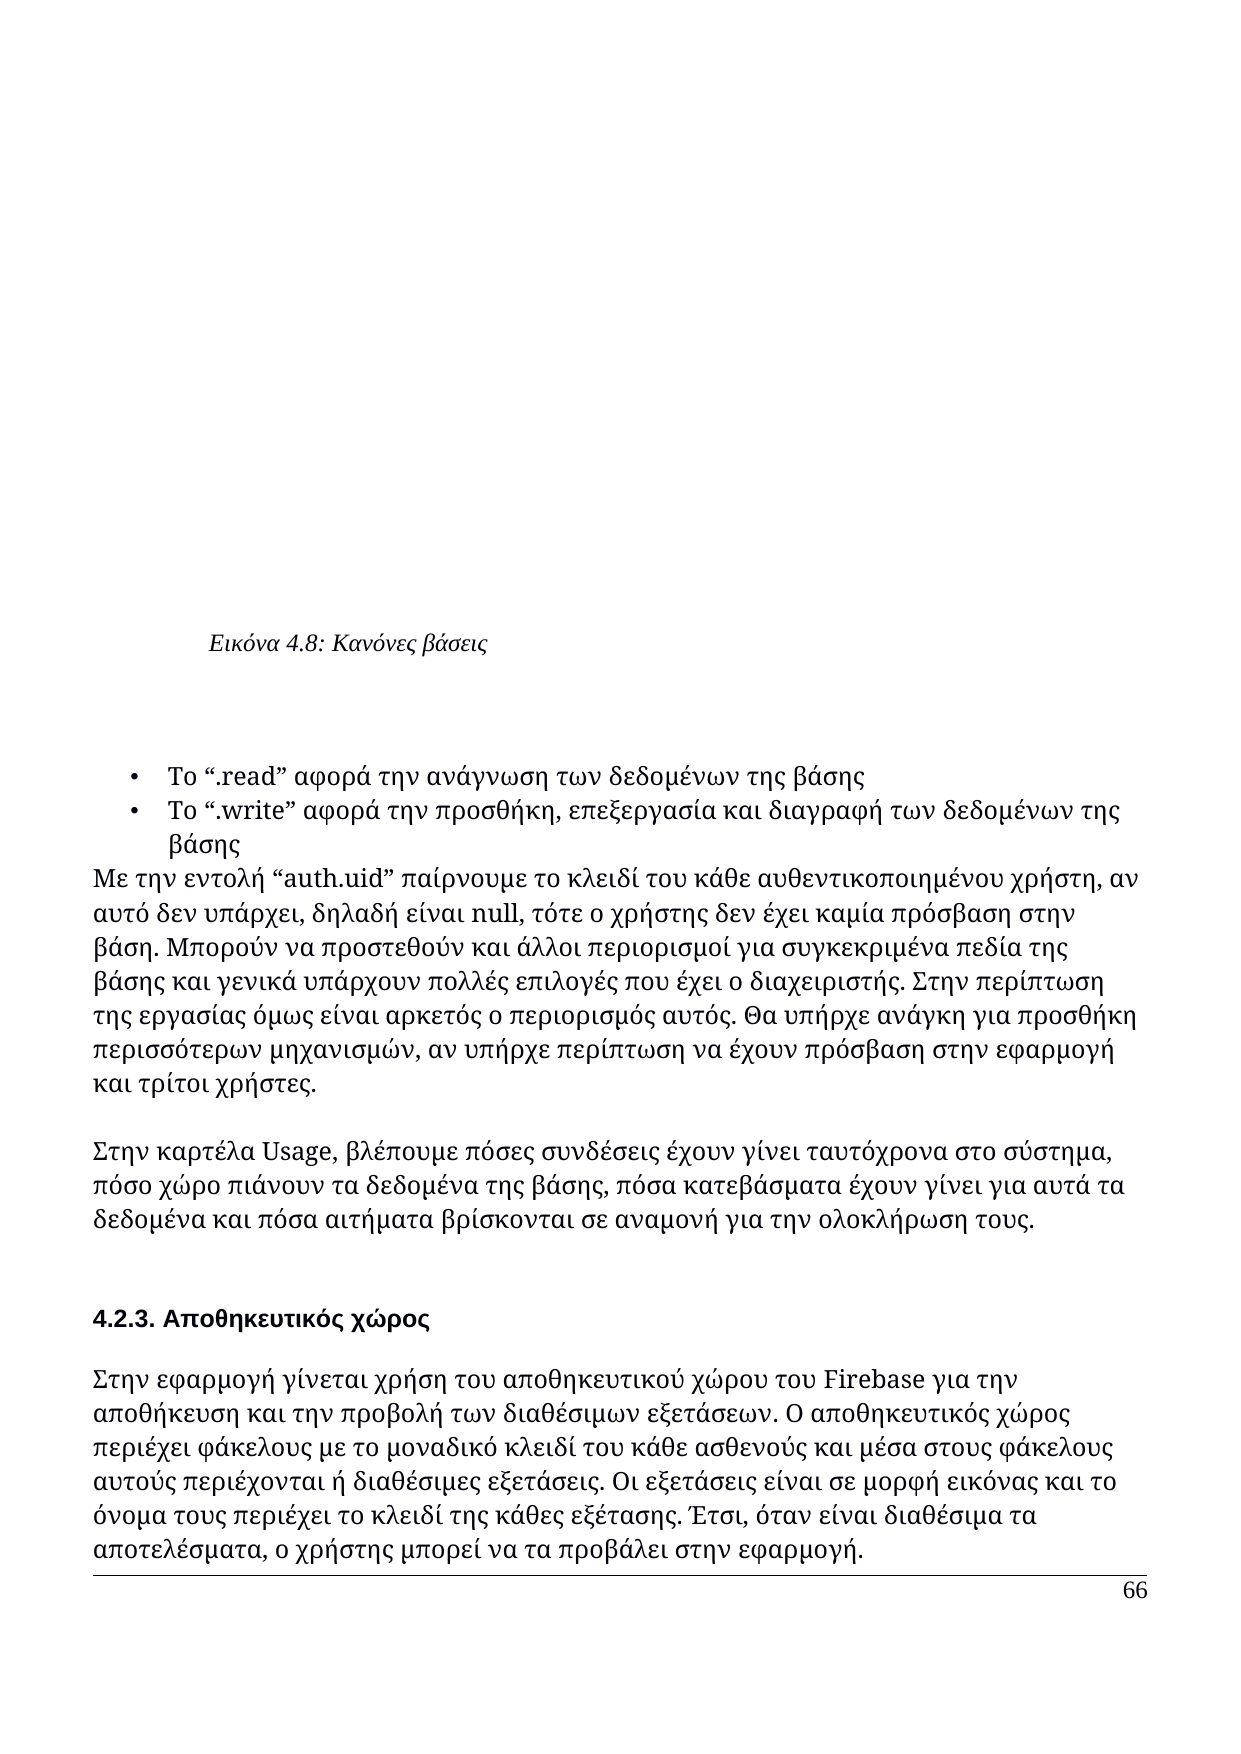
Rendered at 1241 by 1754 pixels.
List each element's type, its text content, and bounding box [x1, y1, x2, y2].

text Στην εφαρμογή γίνεται χρήση του αποθηκευτικού χώρου του Firebase για την αποθήκευση και την προβολή των διαθέσιμων εξετάσεων. Ο αποθηκευτικός χώρος περιέχει φάκελους με το μοναδικό κλειδί του κάθε ασθενούς και μέσα στους φάκελους αυτούς περιέχονται ή διαθέσιμες εξετάσεις. Οι εξετάσεις είναι σε μορφή εικόνας και το όνομα τους περιέχει το κλειδί της κάθες εξέτασης. Έτσι, όταν είναι διαθέσιμα τα αποτελέσματα, ο χρήστης μπορεί να τα προβάλει στην εφαρμογή. [93, 1361, 1147, 1566]
list Το “.write” αφορά την προσθήκη, επεξεργασία και διαγραφή των δεδομένων της βάσης [130, 793, 1147, 861]
list Το “.read” αφορά την ανάγνωση των δεδομένων της βάσης [130, 759, 1147, 793]
text Στην καρτέλα Usage, βλέπουμε πόσες συνδέσεις έχουν γίνει ταυτόχρονα στο σύστημα, πόσο χώρο πιάνουν τα δεδομένα της βάσης, πόσα κατεβάσματα έχουν γίνει για αυτά τα δεδομένα και πόσα αιτήματα βρίσκονται σε αναμονή για την ολοκλήρωση τους. [93, 1134, 1147, 1236]
text Με την εντολή “auth.uid” παίρνουμε το κλειδί του κάθε αυθεντικοποιημένου χρήστη, αν αυτό δεν υπάρχει, δηλαδή είναι null, τότε ο χρήστης δεν έχει καμία πρόσβαση στην βάση. Μπορούν να προστεθούν και άλλοι περιορισμοί για συγκεκριμένα πεδία της βάσης και γενικά υπάρχουν πολλές επιλογές που έχει ο διαχειριστής. Στην περίπτωση της εργασίας όμως είναι αρκετός ο περιορισμός αυτός. Θα υπήρχε ανάγκη για προσθήκη περισσότερων μηχανισμών, αν υπήρχε περίπτωση να έχουν πρόσβαση στην εφαρμογή και τρίτοι χρήστες. [93, 861, 1147, 1099]
text Εικόνα 4.8: Κανόνες βάσεις [209, 162, 1031, 657]
text 4.2.3. Αποθηκευτικός χώρος [93, 1304, 1147, 1333]
